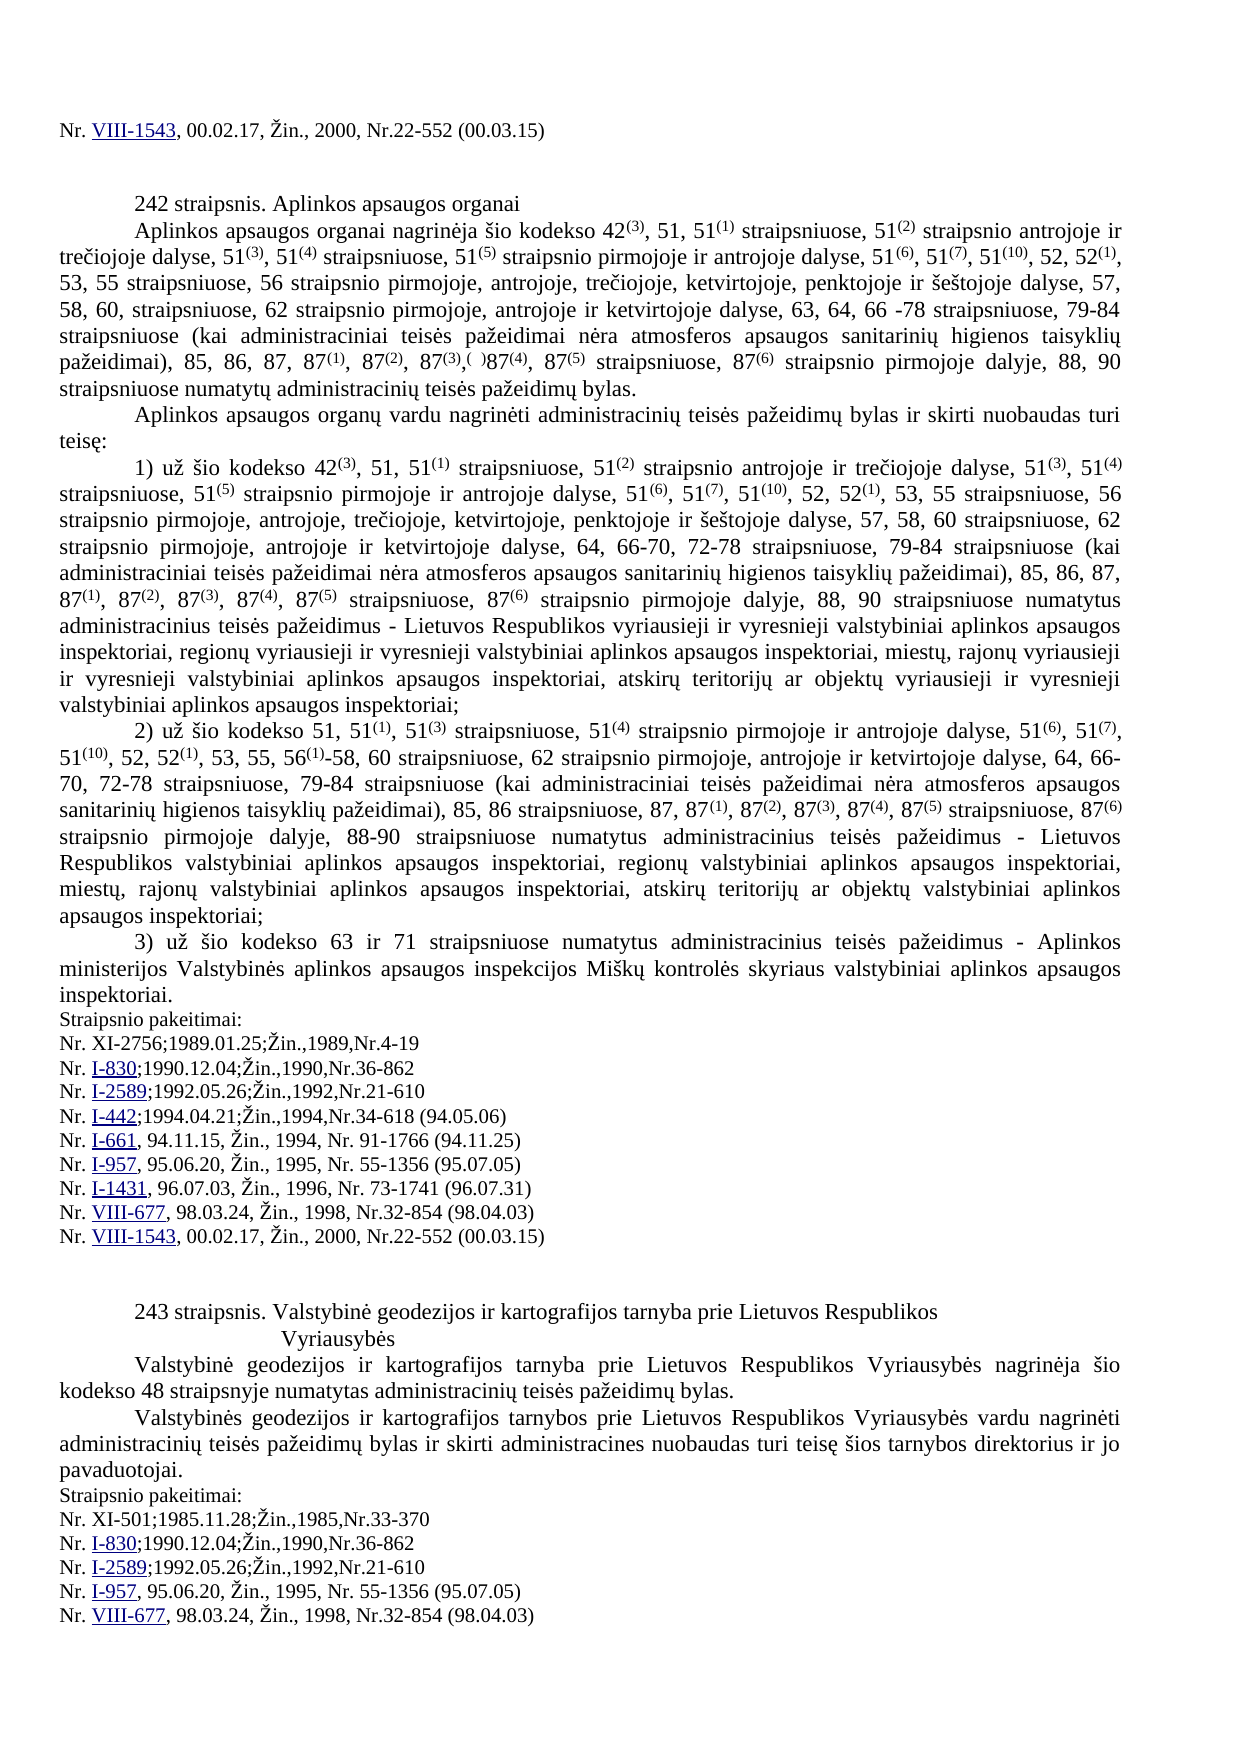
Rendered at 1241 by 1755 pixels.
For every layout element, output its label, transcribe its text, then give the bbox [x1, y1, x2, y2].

text 3) už šio kodekso 63 ir 71 straipsniuose numatytus administracinius teisės pažeidimus - Aplinkos ministerijos Valstybinės aplinkos apsaugos inspekcijos Miškų kontrolės skyriaus valstybiniai aplinkos apsaugos inspektoriai. [59, 928, 1122, 1007]
text Nr. VIII-677, 98.03.24, Žin., 1998, Nr.32-854 (98.04.03) [59, 1200, 1122, 1224]
text Nr. I-2589;1992.05.26;Žin.,1992,Nr.21-610 [59, 1555, 1122, 1579]
text 2) už šio kodekso 51, 51(1), 51(3) straipsniuose, 51(4) straipsnio pirmojoje ir antrojoje dalyse, 51(6), 51(7), 51(10), 52, 52(1), 53, 55, 56(1)-58, 60 straipsniuose, 62 straipsnio pirmojoje, antrojoje ir ketvirtojoje dalyse, 64, 66-70, 72-78 straipsniuose, 79-84 straipsniuose (kai administraciniai teisės pažeidimai nėra atmosferos apsaugos sanitarinių higienos taisyklių pažeidimai), 85, 86 straipsniuose, 87, 87(1), 87(2), 87(3), 87(4), 87(5) straipsniuose, 87(6) straipsnio pirmojoje dalyje, 88-90 straipsniuose numatytus administracinius teisės pažeidimus - Lietuvos Respublikos valstybiniai aplinkos apsaugos inspektoriai, regionų valstybiniai aplinkos apsaugos inspektoriai, miestų, rajonų valstybiniai aplinkos apsaugos inspektoriai, atskirų teritorijų ar objektų valstybiniai aplinkos apsaugos inspektoriai; [59, 717, 1122, 928]
text Nr. I-957, 95.06.20, Žin., 1995, Nr. 55-1356 (95.07.05) [59, 1579, 1122, 1603]
text Straipsnio pakeitimai: [59, 1007, 1122, 1031]
text Nr. VIII-677, 98.03.24, Žin., 1998, Nr.32-854 (98.04.03) [59, 1603, 1122, 1627]
text Aplinkos apsaugos organai nagrinėja šio kodekso 42(3), 51, 51(1) straipsniuose, 51(2) straipsnio antrojoje ir trečiojoje dalyse, 51(3), 51(4) straipsniuose, 51(5) straipsnio pirmojoje ir antrojoje dalyse, 51(6), 51(7), 51(10), 52, 52(1), 53, 55 straipsniuose, 56 straipsnio pirmojoje, antrojoje, trečiojoje, ketvirtojoje, penktojoje ir šeštojoje dalyse, 57, 58, 60, straipsniuose, 62 straipsnio pirmojoje, antrojoje ir ketvirtojoje dalyse, 63, 64, 66 -78 straipsniuose, 79-84 straipsniuose (kai administraciniai teisės pažeidimai nėra atmosferos apsaugos sanitarinių higienos taisyklių pažeidimai), 85, 86, 87, 87(1), 87(2), 87(3),( )87(4), 87(5) straipsniuose, 87(6) straipsnio pirmojoje dalyje, 88, 90 straipsniuose numatytų administracinių teisės pažeidimų bylas. [59, 217, 1122, 401]
text Nr. I-1431, 96.07.03, Žin., 1996, Nr. 73-1741 (96.07.31) [59, 1176, 1122, 1200]
text Nr. I-830;1990.12.04;Žin.,1990,Nr.36-862 [59, 1531, 1122, 1555]
text Nr. I-957, 95.06.20, Žin., 1995, Nr. 55-1356 (95.07.05) [59, 1152, 1122, 1176]
text Nr. XI-2756;1989.01.25;Žin.,1989,Nr.4-19 [59, 1031, 1122, 1055]
text 242 straipsnis. Aplinkos apsaugos organai [59, 190, 1122, 217]
text Nr. XI-501;1985.11.28;Žin.,1985,Nr.33-370 [59, 1507, 1122, 1531]
text Nr. VIII-1543, 00.02.17, Žin., 2000, Nr.22-552 (00.03.15) [59, 118, 1122, 142]
text Nr. VIII-1543, 00.02.17, Žin., 2000, Nr.22-552 (00.03.15) [59, 1224, 1122, 1248]
text Nr. I-830;1990.12.04;Žin.,1990,Nr.36-862 [59, 1055, 1122, 1079]
text 1) už šio kodekso 42(3), 51, 51(1) straipsniuose, 51(2) straipsnio antrojoje ir trečiojoje dalyse, 51(3), 51(4) straipsniuose, 51(5) straipsnio pirmojoje ir antrojoje dalyse, 51(6), 51(7), 51(10), 52, 52(1), 53, 55 straipsniuose, 56 straipsnio pirmojoje, antrojoje, trečiojoje, ketvirtojoje, penktojoje ir šeštojoje dalyse, 57, 58, 60 straipsniuose, 62 straipsnio pirmojoje, antrojoje ir ketvirtojoje dalyse, 64, 66-70, 72-78 straipsniuose, 79-84 straipsniuose (kai administraciniai teisės pažeidimai nėra atmosferos apsaugos sanitarinių higienos taisyklių pažeidimai), 85, 86, 87, 87(1), 87(2), 87(3), 87(4), 87(5) straipsniuose, 87(6) straipsnio pirmojoje dalyje, 88, 90 straipsniuose numatytus administracinius teisės pažeidimus - Lietuvos Respublikos vyriausieji ir vyresnieji valstybiniai aplinkos apsaugos inspektoriai, regionų vyriausieji ir vyresnieji valstybiniai aplinkos apsaugos inspektoriai, miestų, rajonų vyriausieji ir vyresnieji valstybiniai aplinkos apsaugos inspektoriai, atskirų teritorijų ar objektų vyriausieji ir vyresnieji valstybiniai aplinkos apsaugos inspektoriai; [59, 454, 1122, 717]
text Aplinkos apsaugos organų vardu nagrinėti administracinių teisės pažeidimų bylas ir skirti nuobaudas turi teisę: [59, 401, 1122, 454]
text 243 straipsnis. Valstybinė geodezijos ir kartografijos tarnyba prie Lietuvos Respublikos [134, 1298, 1122, 1325]
text Nr. I-442;1994.04.21;Žin.,1994,Nr.34-618 (94.05.06) [59, 1103, 1122, 1128]
text Nr. I-2589;1992.05.26;Žin.,1992,Nr.21-610 [59, 1079, 1122, 1103]
text Straipsnio pakeitimai: [59, 1483, 1122, 1507]
text Nr. I-661, 94.11.15, Žin., 1994, Nr. 91-1766 (94.11.25) [59, 1128, 1122, 1152]
text Valstybinė geodezijos ir kartografijos tarnyba prie Lietuvos Respublikos Vyriausybės nagrinėja šio kodekso 48 straipsnyje numatytas administracinių teisės pažeidimų bylas. [59, 1351, 1122, 1404]
text Valstybinės geodezijos ir kartografijos tarnybos prie Lietuvos Respublikos Vyriausybės vardu nagrinėti administracinių teisės pažeidimų bylas ir skirti administracines nuobaudas turi teisę šios tarnybos direktorius ir jo pavaduotojai. [59, 1404, 1122, 1483]
text Vyriausybės [281, 1325, 1122, 1351]
